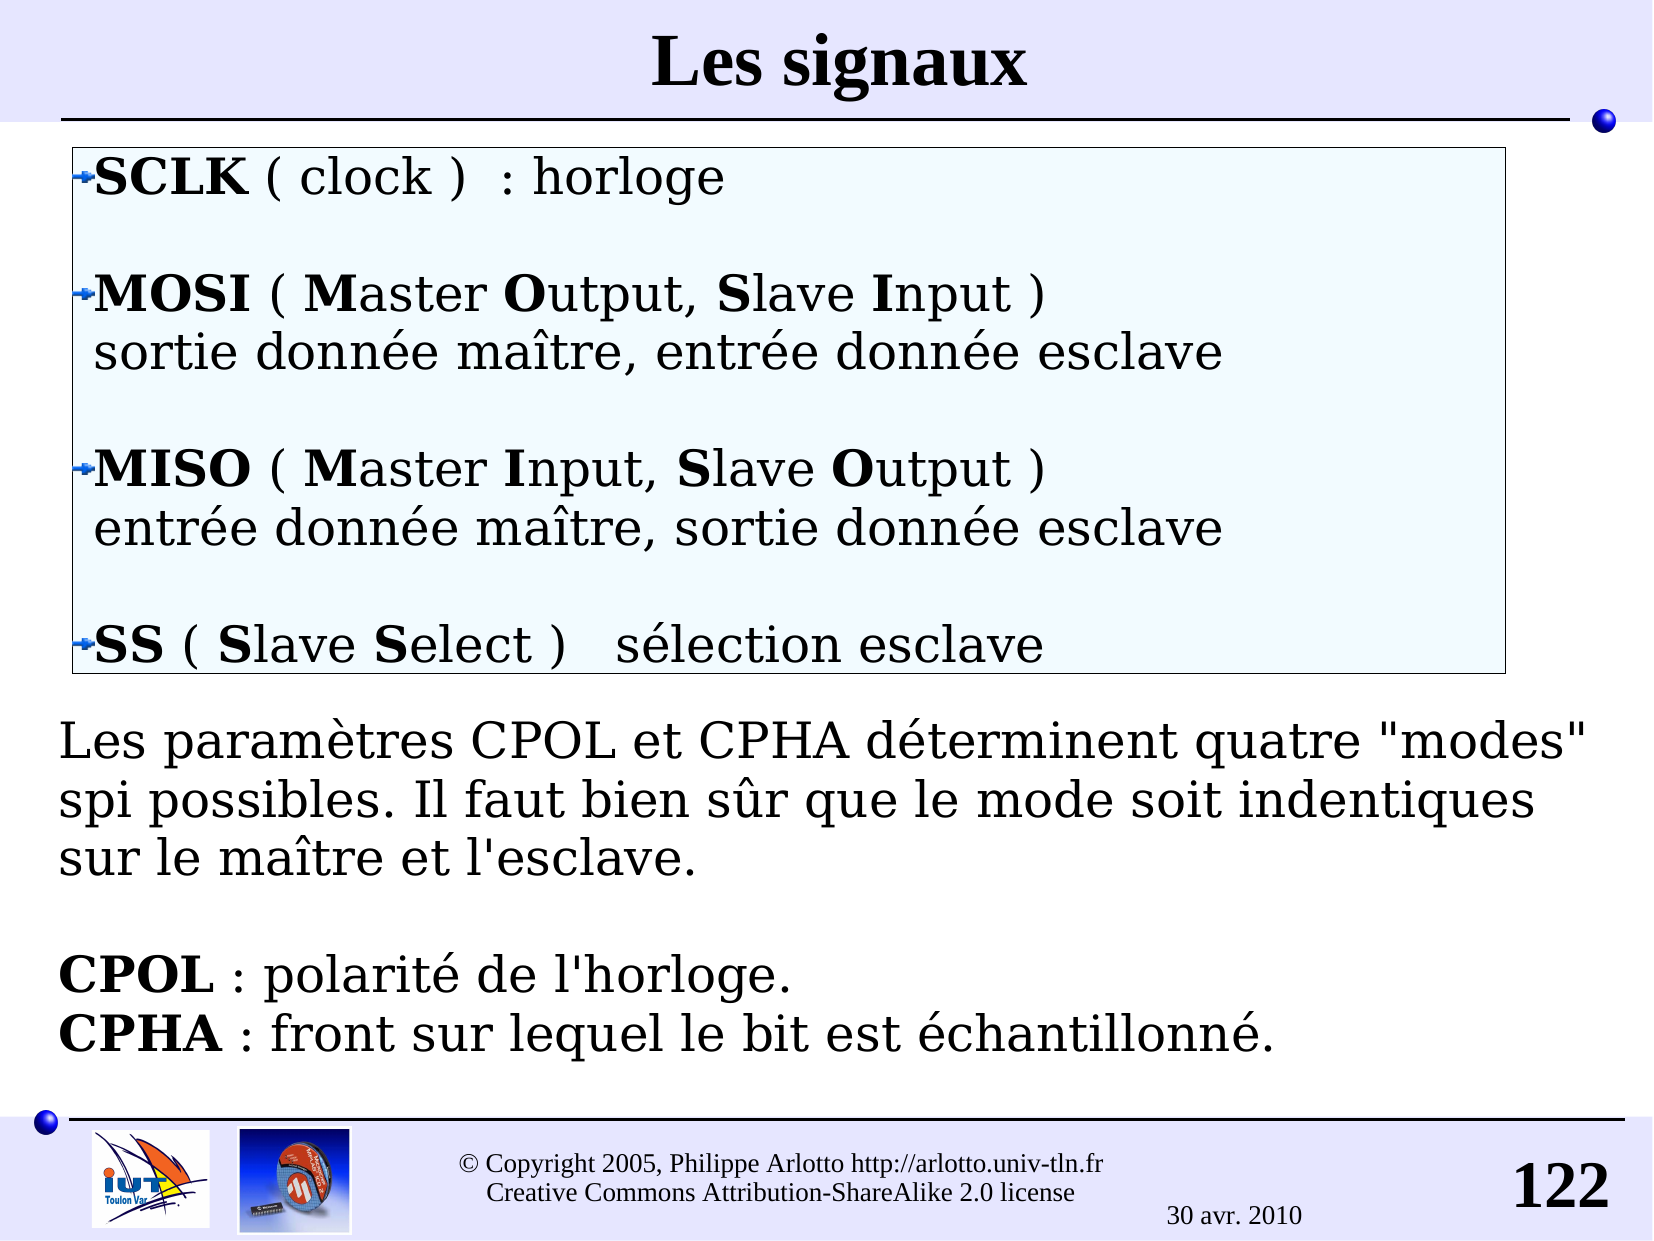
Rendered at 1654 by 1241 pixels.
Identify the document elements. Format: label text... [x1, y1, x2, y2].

picture [237, 1126, 352, 1235]
title Les signaux [95, 11, 1585, 110]
text_box Les paramètres CPOL et CPHA déterminent quatre "modes" spi possibles. Il faut bien sûr que le mode soit indentiques sur le maître et l'esclave. CPOL : polarité de l'horloge. CPHA : front sur lequel le bit est échantillonné. [59, 712, 1590, 1063]
text_box SCLK ( clock ) : horloge MOSI ( Master Output, Slave Input ) sortie donnée maître, entrée donnée esclave MISO ( Master Input, Slave Output ) entrée donnée maître, sortie donnée esclave SS ( Slave Select ) sélection esclave [72, 147, 1506, 674]
